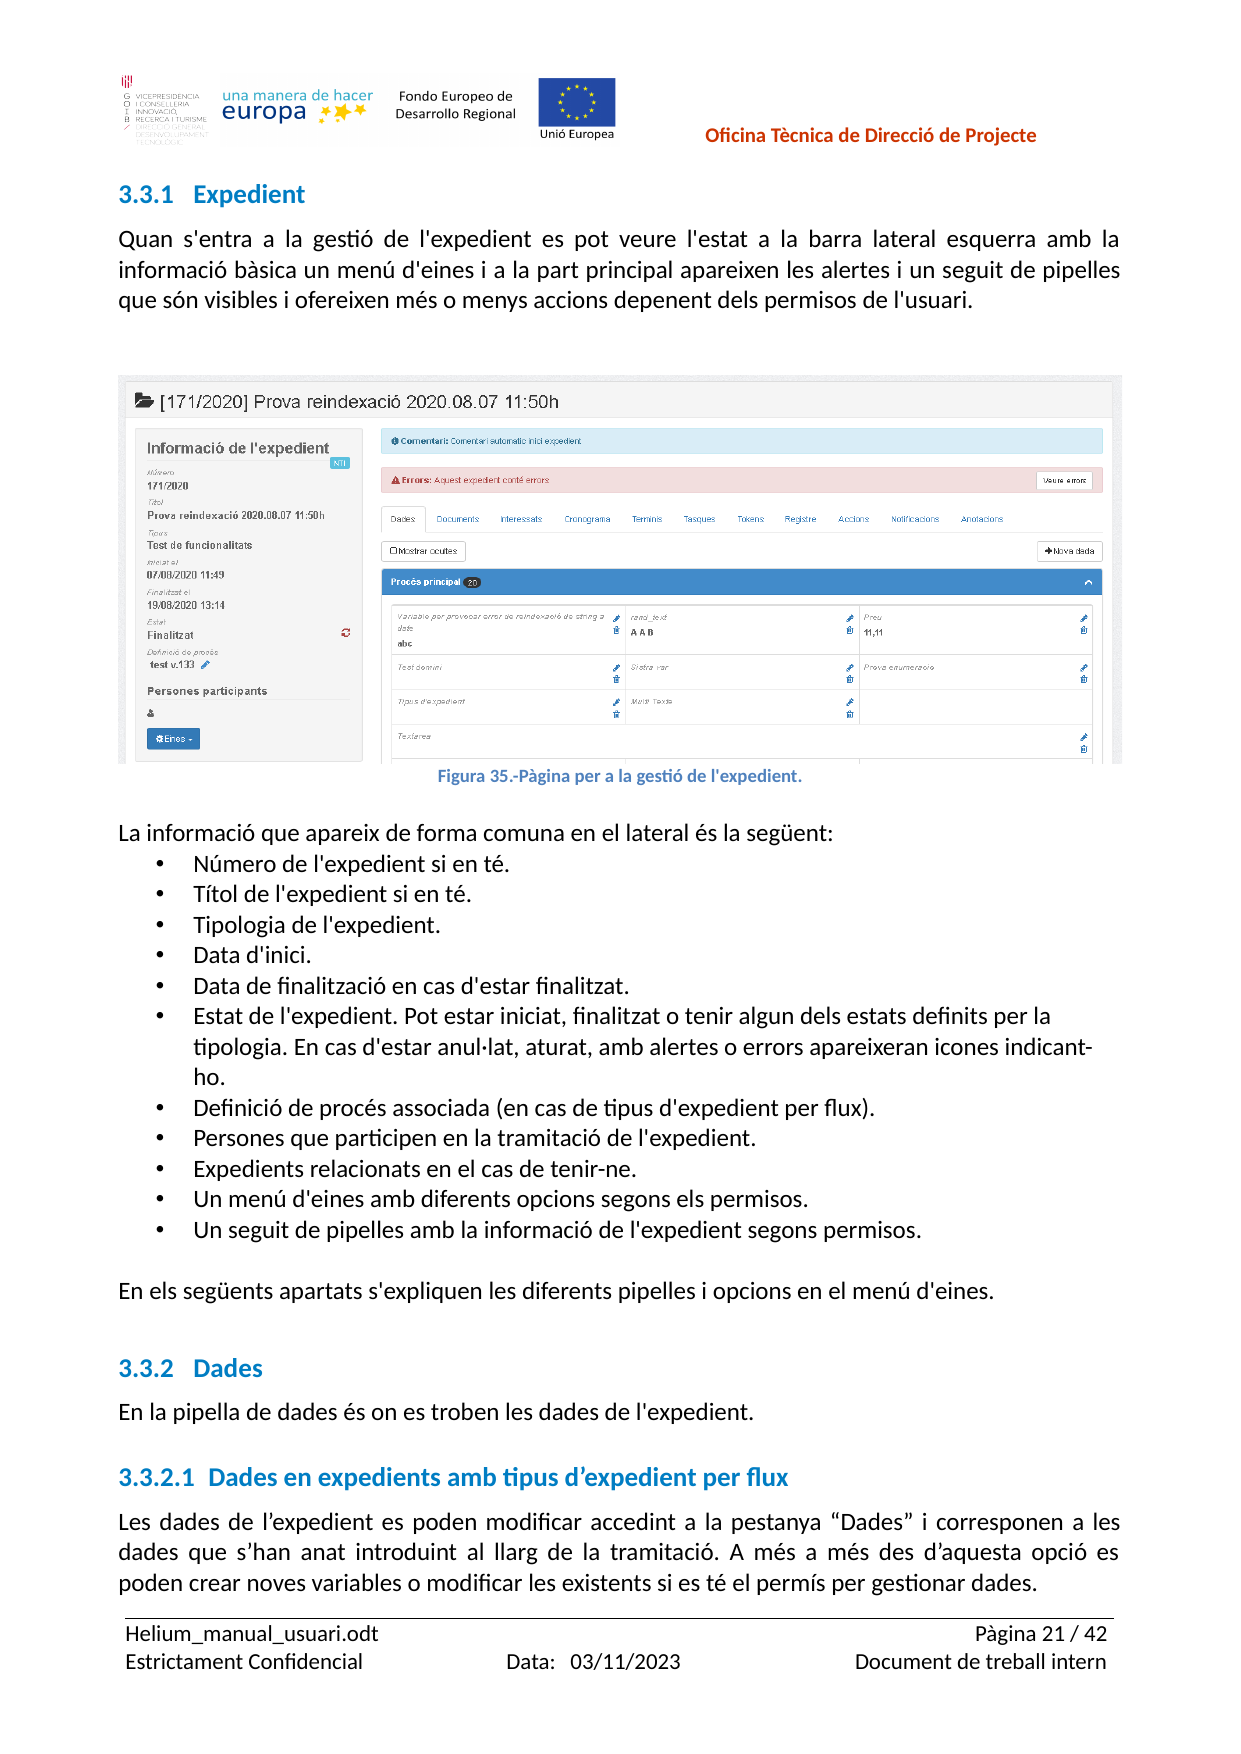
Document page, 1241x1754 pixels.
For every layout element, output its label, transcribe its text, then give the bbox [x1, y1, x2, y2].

list Data d'inici. [156, 939, 1122, 970]
text En els següents apartats s'expliquen les diferents pipelles i opcions en el menú d'eines. [118, 1275, 1122, 1306]
picture [118, 73, 213, 147]
text Figura 35.-Pàgina per a la gestió de l'expedient. [118, 764, 1122, 787]
subtitle Expedient [118, 178, 1122, 211]
list Número de l'expedient si en té. [156, 848, 1122, 878]
picture [219, 73, 621, 147]
text Quan s'entra a la gestió de l'expedient es pot veure l'estat a la barra lateral esquerra amb la informació bàsica un menú d'eines i a la part principal apareixen les alertes i un seguit de pipelles que són visibles i ofereixen més o menys accions depenent dels permisos de l'usuari. [118, 223, 1122, 315]
list Persones que participen en la tramitació de l'expedient. [156, 1123, 1122, 1153]
picture [118, 375, 1123, 764]
list Tipologia de l'expedient. [156, 909, 1122, 939]
list Expedients relacionats en el cas de tenir-ne. [156, 1153, 1122, 1184]
text Les dades de l’expedient es poden modificar accedint a la pestanya “Dades” i corresponen a les dades que s’han anat introduint al llarg de la tramitació. A més a més des d’aquesta opció es poden crear noves variables o modificar les existents si es té el permís per gestionar dades. [118, 1506, 1122, 1598]
list Definició de procés associada (en cas de tipus d'expedient per flux). [156, 1092, 1122, 1123]
list Un seguit de pipelles amb la informació de l'expedient segons permisos. [156, 1214, 1122, 1245]
text La informació que apareix de forma comuna en el lateral és la següent: [118, 817, 1122, 848]
list Un menú d'eines amb diferents opcions segons els permisos. [156, 1184, 1122, 1214]
text En la pipella de dades és on es troben les dades de l'expedient. [118, 1396, 1122, 1427]
subtitle Dades [118, 1351, 1122, 1384]
list Data de finalització en cas d'estar finalitzat. [156, 970, 1122, 1001]
list Títol de l'expedient si en té. [156, 878, 1122, 909]
subtitle Dades en expedients amb tipus d’expedient per flux [118, 1461, 1122, 1493]
list Estat de l'expedient. Pot estar iniciat, finalitzat o tenir algun dels estats definits per la tipologia. En cas d'estar anul·lat, aturat, amb alertes o errors apareixeran icones indicant-ho. [156, 1001, 1122, 1092]
